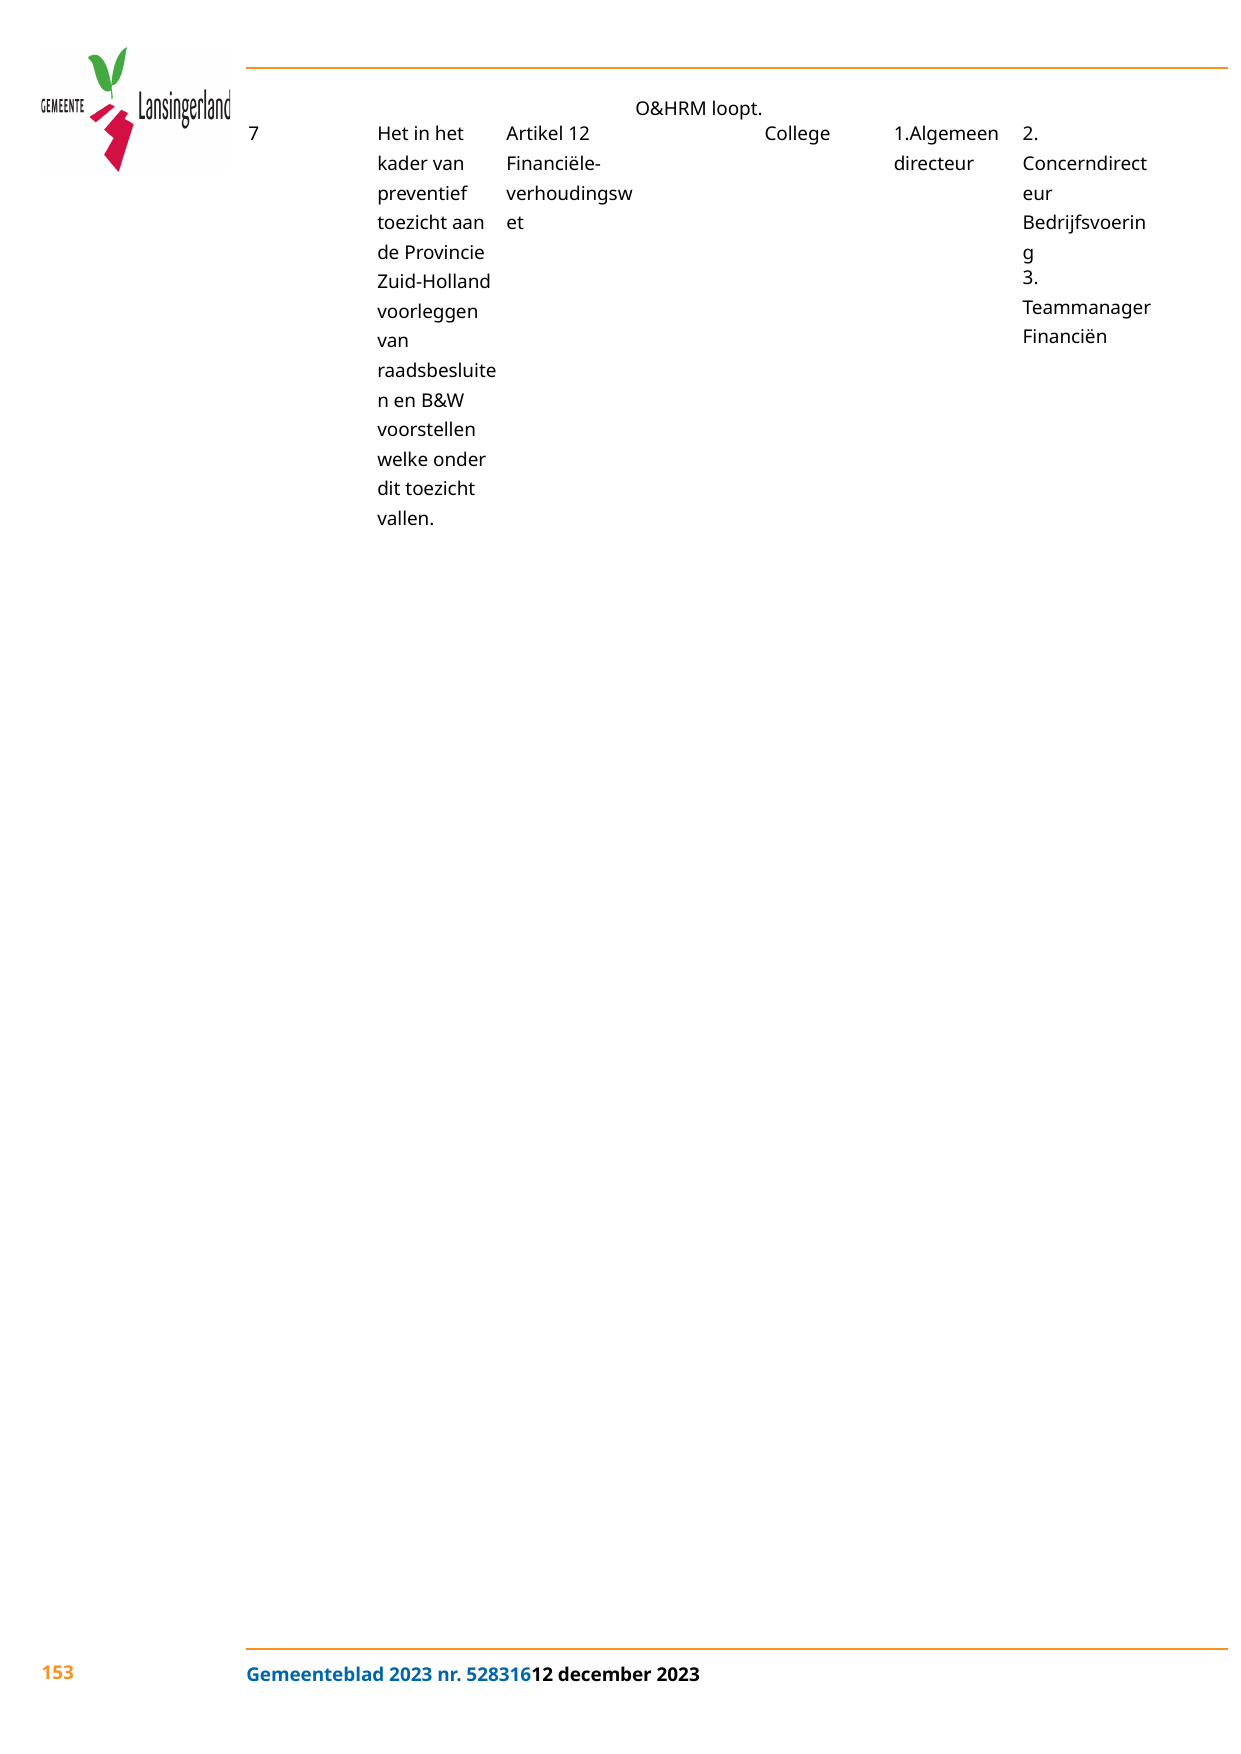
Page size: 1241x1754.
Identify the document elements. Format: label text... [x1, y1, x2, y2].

table_cell 2. Concerndirecteur Bedrijfsvoering [1023, 121, 1152, 264]
table_cell 7 [248, 121, 377, 531]
table_cell 1.Algemeen directeur [894, 121, 1022, 531]
table_cell Het in het kader van preventief toezicht aan de Provincie Zuid-Holland voorleggen van raadsbesluiten en B&W voorstellen welke onder dit toezicht vallen. [377, 121, 506, 531]
table_cell Artikel 12 Financiële-verhoudingswet [506, 121, 635, 531]
table_cell [635, 121, 764, 531]
table_cell [894, 95, 1022, 121]
table_cell 3. Teammanager Financiën [1023, 265, 1152, 531]
table_cell [248, 95, 377, 121]
table_cell O&HRM loopt. [635, 95, 764, 121]
table_cell [764, 95, 893, 121]
table_cell College [764, 121, 893, 531]
table_cell [506, 95, 635, 121]
picture [41, 47, 231, 172]
table_cell [1023, 95, 1152, 121]
